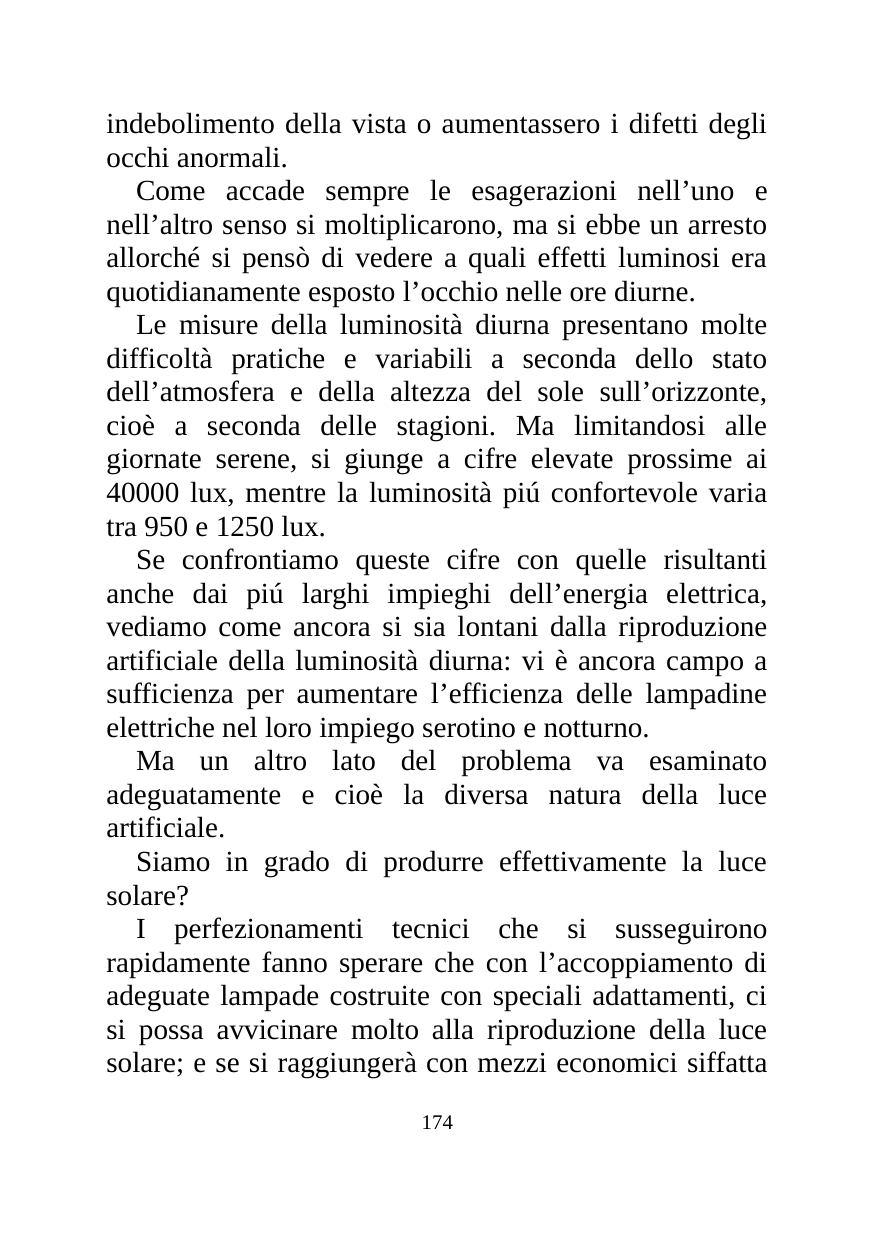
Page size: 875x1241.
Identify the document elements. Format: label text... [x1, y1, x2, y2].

text indebolimento della vista o aumentassero i difetti degli occhi anormali. [106, 106, 768, 173]
text Se confrontiamo queste cifre con quelle risultanti anche dai piú larghi impieghi dell’energia elettrica, vediamo come ancora si sia lontani dalla riproduzione artificiale della luminosità diurna: vi è ancora campo a sufficienza per aumentare l’efficienza delle lampadine elettriche nel loro impiego serotino e notturno. [106, 542, 768, 743]
text Le misure della luminosità diurna presentano molte difficoltà pratiche e variabili a seconda dello stato dell’atmosfera e della altezza del sole sull’orizzonte, cioè a seconda delle stagioni. Ma limitandosi alle giornate serene, si giunge a cifre elevate prossime ai 40000 lux, mentre la luminosità piú confortevole varia tra 950 e 1250 lux. [106, 307, 768, 542]
text Siamo in grado di produrre effettivamente la luce solare? [106, 844, 768, 911]
text I perfezionamenti tecnici che si susseguirono rapidamente fanno sperare che con l’accoppiamento di adeguate lampade costruite con speciali adattamenti, ci si possa avvicinare molto alla riproduzione della luce solare; e se si raggiungerà con mezzi economici siffatta [106, 911, 768, 1079]
text Come accade sempre le esagerazioni nell’uno e nell’altro senso si moltiplicarono, ma si ebbe un arresto allorché si pensò di vedere a quali effetti luminosi era quotidianamente esposto l’occhio nelle ore diurne. [106, 173, 768, 307]
text Ma un altro lato del problema va esaminato adeguatamente e cioè la diversa natura della luce artificiale. [106, 743, 768, 844]
